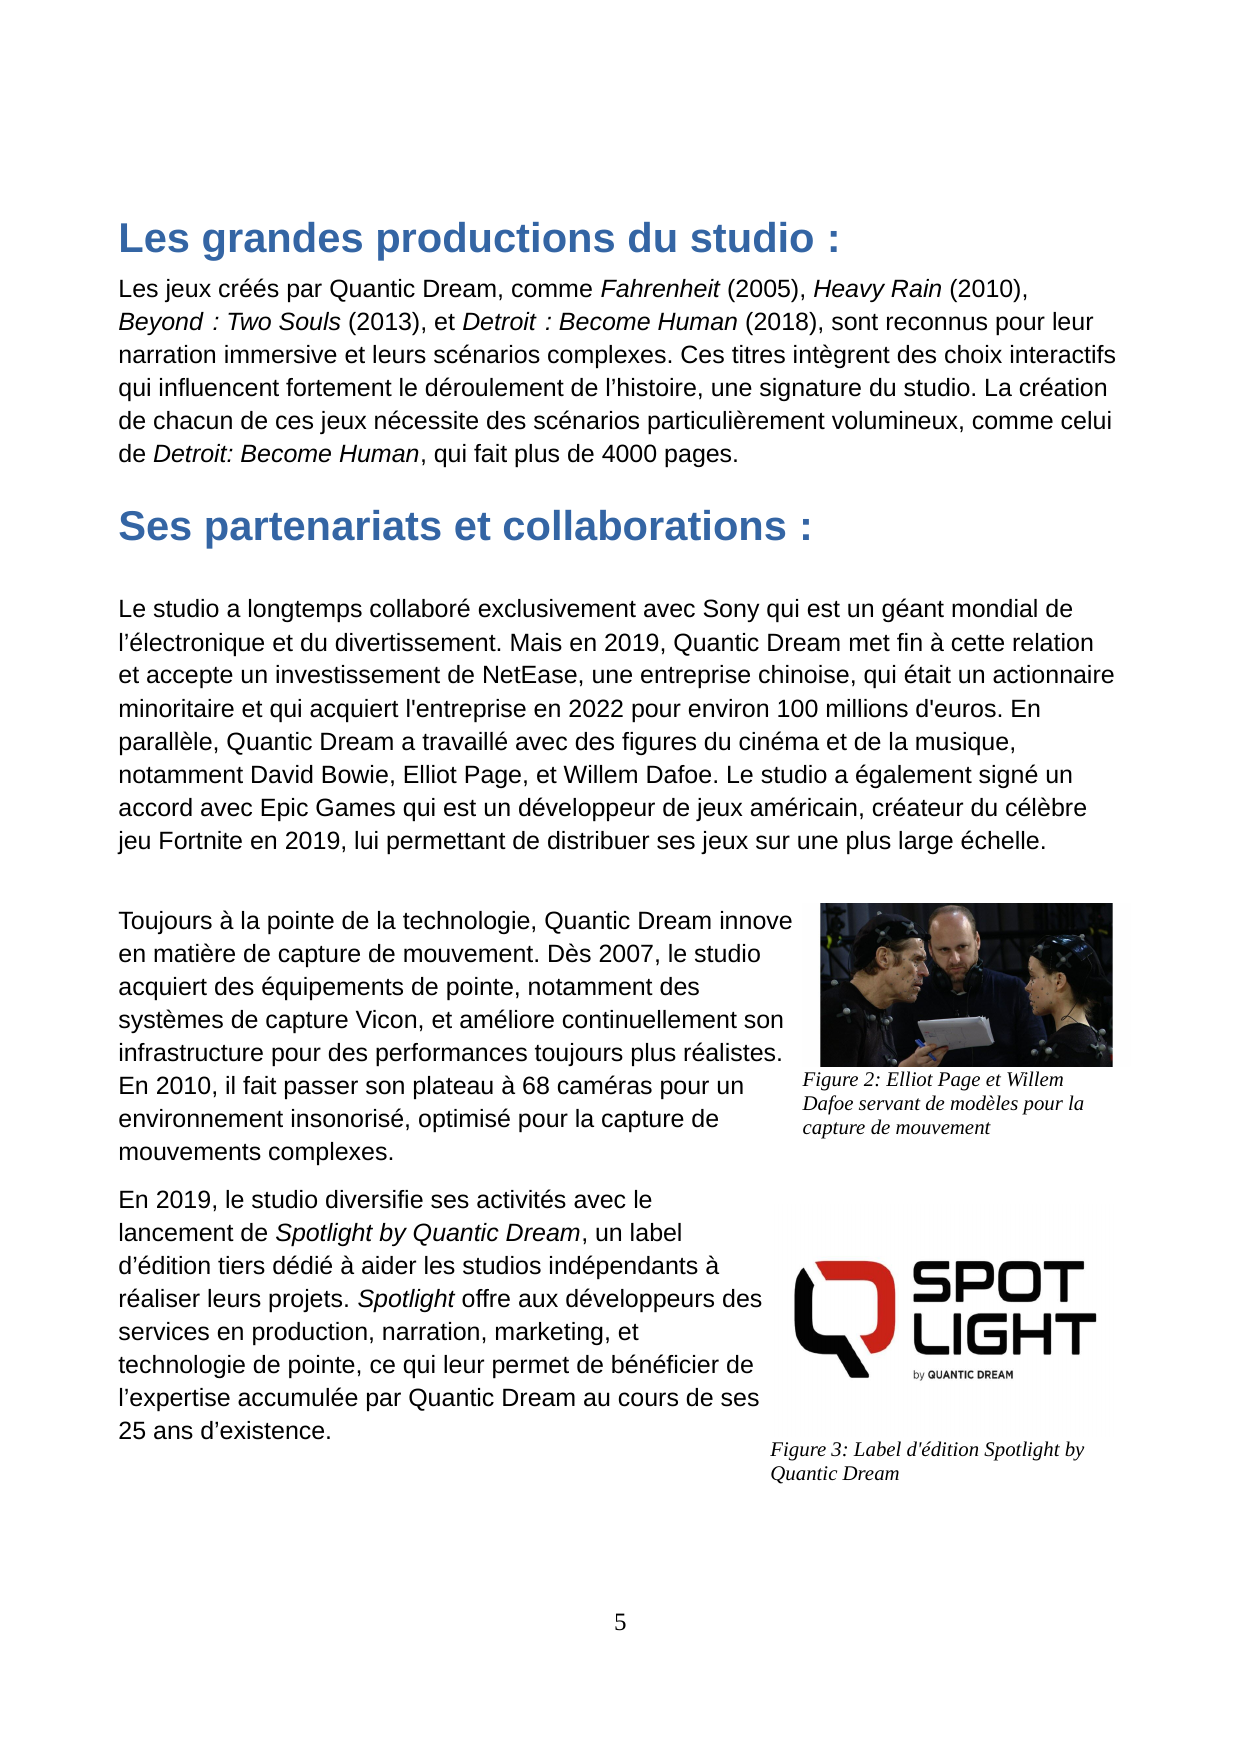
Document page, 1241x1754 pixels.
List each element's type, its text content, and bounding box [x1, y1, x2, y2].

text Toujours à la pointe de la technologie, Quantic Dream innove en matière de capture de mouvement. Dès 2007, le studio acquiert des équipements de pointe, notamment des systèmes de capture Vicon, et améliore continuellement son infrastructure pour des performances toujours plus réalistes. En 2010, il fait passer son plateau à 68 caméras pour un environnement insonorisé, optimisé pour la capture de mouvements complexes. [118, 873, 1122, 1181]
text Les jeux créés par Quantic Dream, comme Fahrenheit (2005), Heavy Rain (2010), Beyond : Two Souls (2013), et Detroit : Become Human (2018), sont reconnus pour leur narration immersive et leurs scénarios complexes. Ces titres intègrent des choix interactifs qui influencent fortement le déroulement de l’histoire, une signature du studio. La création de chacun de ces jeux nécessite des scénarios particulièrement volumineux, comme celui de Detroit: Become Human, qui fait plus de 4000 pages. [118, 274, 1122, 468]
text Figure 2: Elliot Page et Willem Dafoe servant de modèles pour la capture de mouvement [802, 1067, 1109, 1139]
subtitle Ses partenariats et collaborations : [118, 501, 1122, 549]
subtitle Les grandes productions du studio : [118, 213, 1122, 261]
text Figure 3: Label d'édition Spotlight by Quantic Dream [770, 1437, 1113, 1485]
text Le studio a longtemps collaboré exclusivement avec Sony qui est un géant mondial de l’électronique et du divertissement. Mais en 2019, Quantic Dream met fin à cette relation et accepte un investissement de NetEase, une entreprise chinoise, qui était un actionnaire minoritaire et qui acquiert l'entreprise en 2022 pour environ 100 millions d'euros. En parallèle, Quantic Dream a travaillé avec des figures du cinéma et de la musique, notamment David Bowie, Elliot Page, et Willem Dafoe. Le studio a également signé un accord avec Epic Games qui est un développeur de jeux américain, créateur du célèbre jeu Fortnite en 2019, lui permettant de distribuer ses jeux sur une plus large échelle. [118, 561, 1122, 854]
text En 2019, le studio diversifie ses activités avec le lancement de Spotlight by Quantic Dream, un label d’édition tiers dédié à aider les studios indépendants à réaliser leurs projets. Spotlight offre aux développeurs des services en production, narration, marketing, et technologie de pointe, ce qui leur permet de bénéficier de l’expertise accumulée par Quantic Dream au cours de ses 25 ans d’existence. [118, 1185, 1122, 1478]
picture [770, 1204, 1114, 1437]
picture [802, 903, 1131, 1067]
